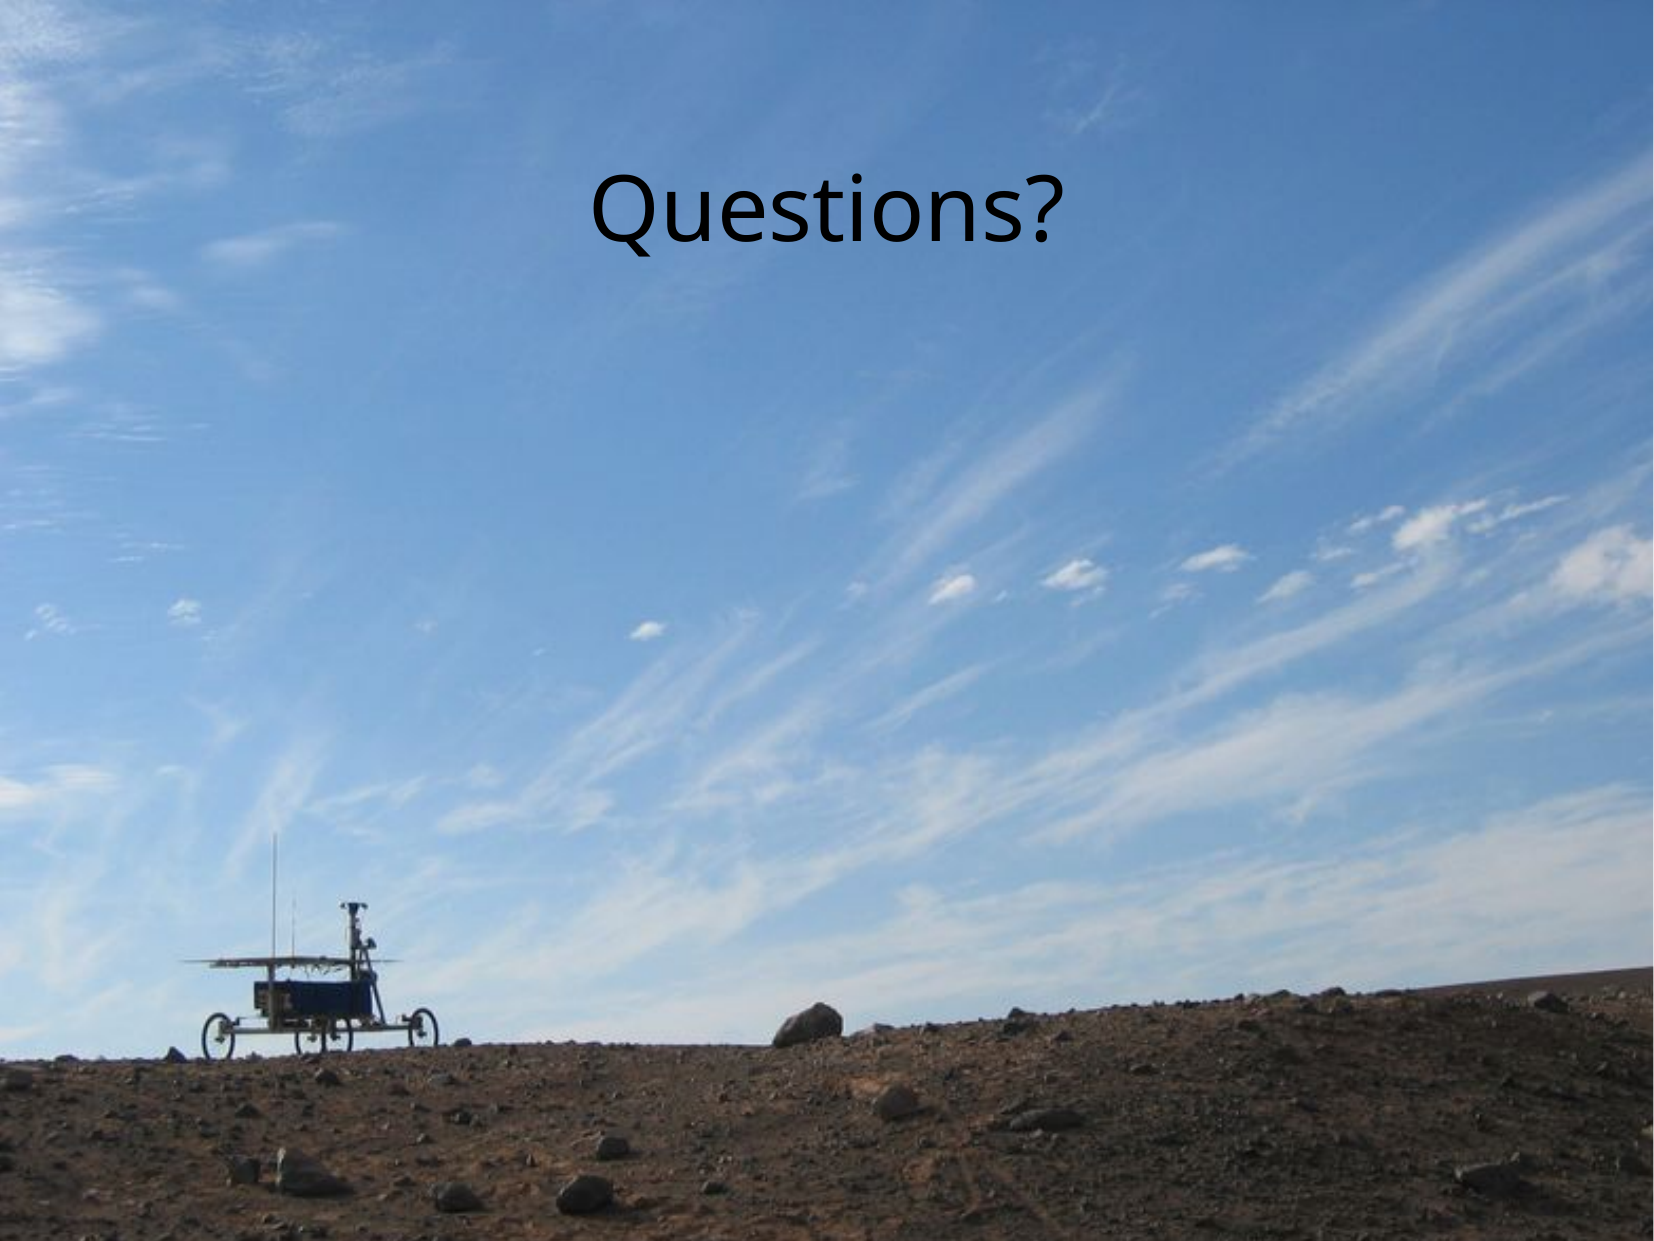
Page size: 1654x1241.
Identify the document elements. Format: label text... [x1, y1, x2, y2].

picture [0, 0, 1654, 1241]
title Questions? [121, 102, 1534, 311]
